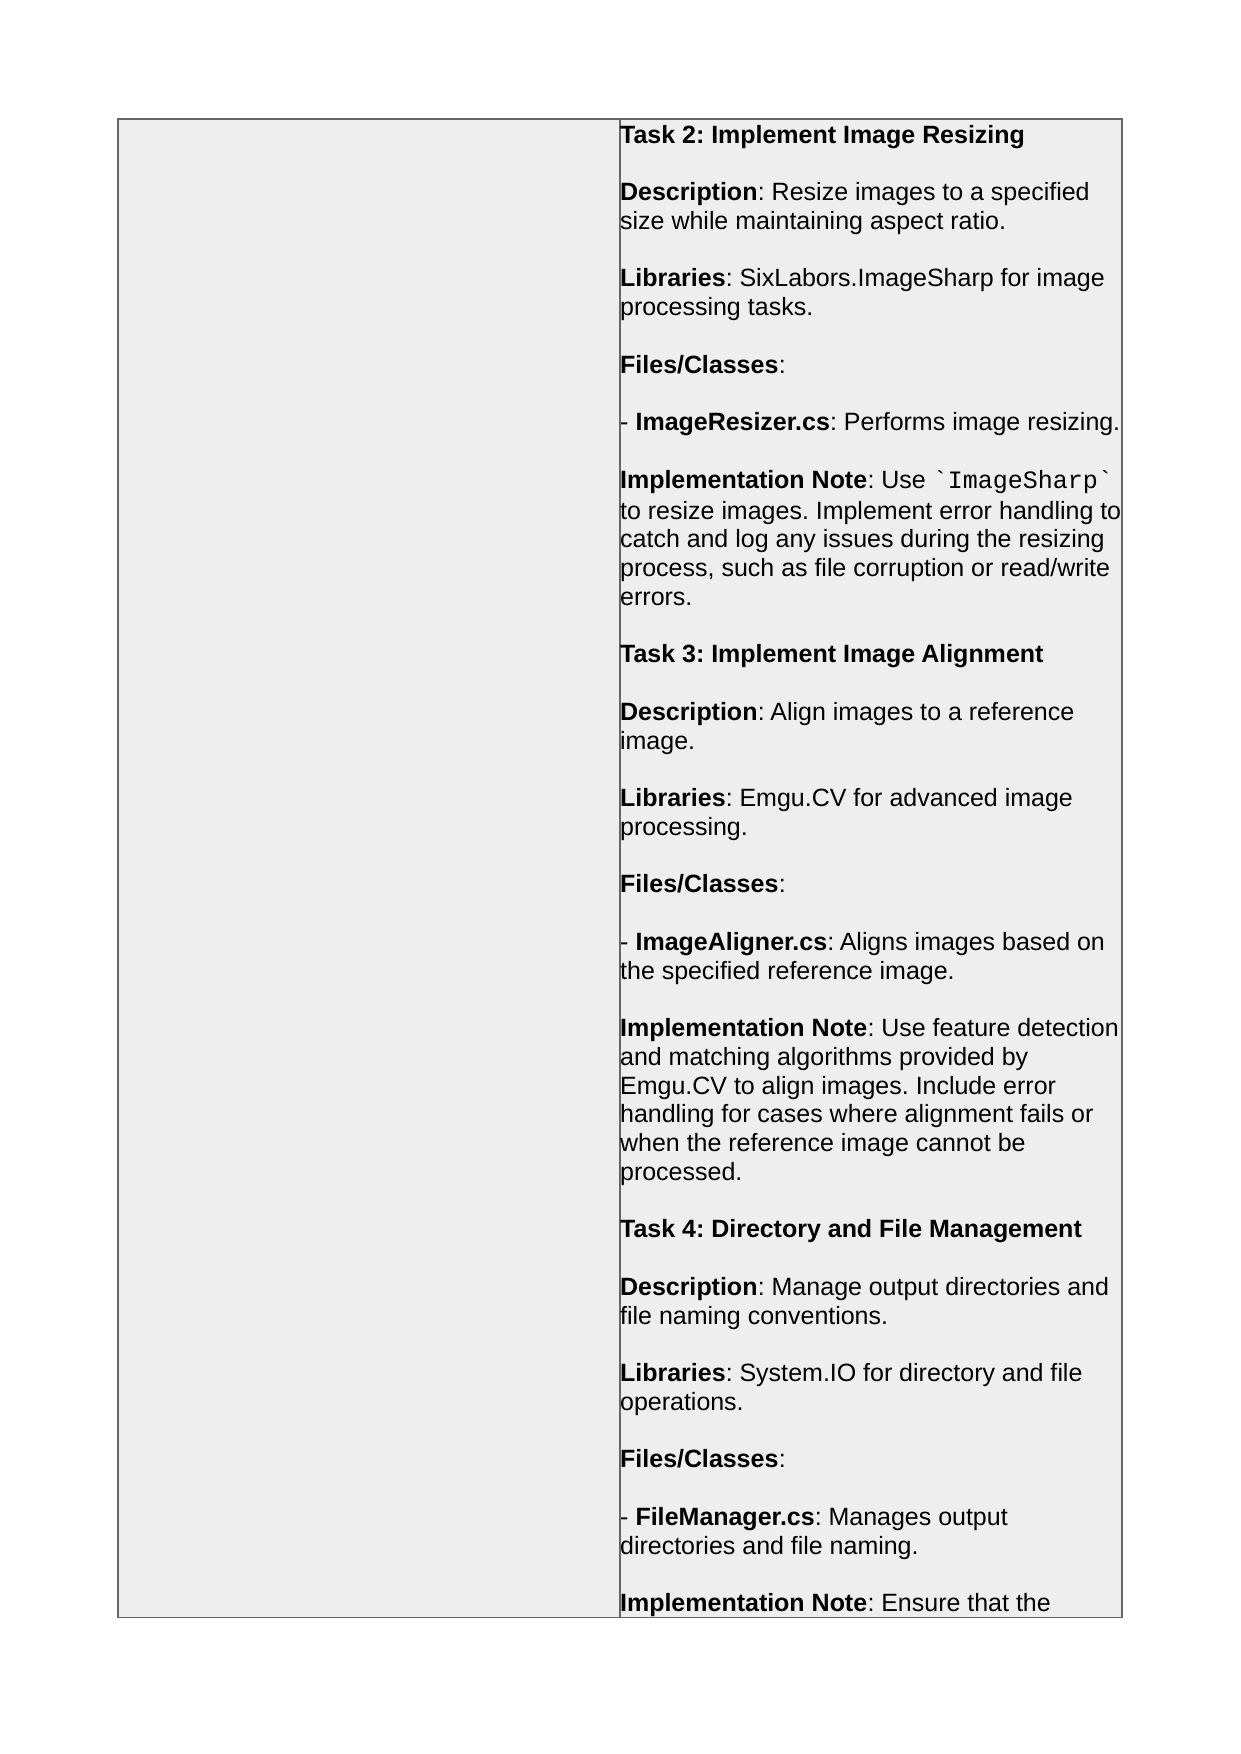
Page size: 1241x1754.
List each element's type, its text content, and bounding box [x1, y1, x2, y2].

table_cell Task 2: Implement Image Resizing Description: Resize images to a specified size while maintaining aspect ratio. Libraries: SixLabors.ImageSharp for image processing tasks. Files/Classes: - ImageResizer.cs: Performs image resizing. Implementation Note: Use `ImageSharp` to resize images. Implement error handling to catch and log any issues during the resizing process, such as file corruption or read/write errors. Task 3: Implement Image Alignment Description: Align images to a reference image. Libraries: Emgu.CV for advanced image processing. Files/Classes: - ImageAligner.cs: Aligns images based on the specified reference image. Implementation Note: Use feature detection and matching algorithms provided by Emgu.CV to align images. Include error handling for cases where alignment fails or when the reference image cannot be processed. Task 4: Directory and File Management Description: Manage output directories and file naming conventions. Libraries: System.IO for directory and file operations. Files/Classes: - FileManager.cs: Manages output directories and file naming. Implementation Note: Ensure that the [621, 120, 1121, 1617]
table_cell [119, 120, 619, 1617]
